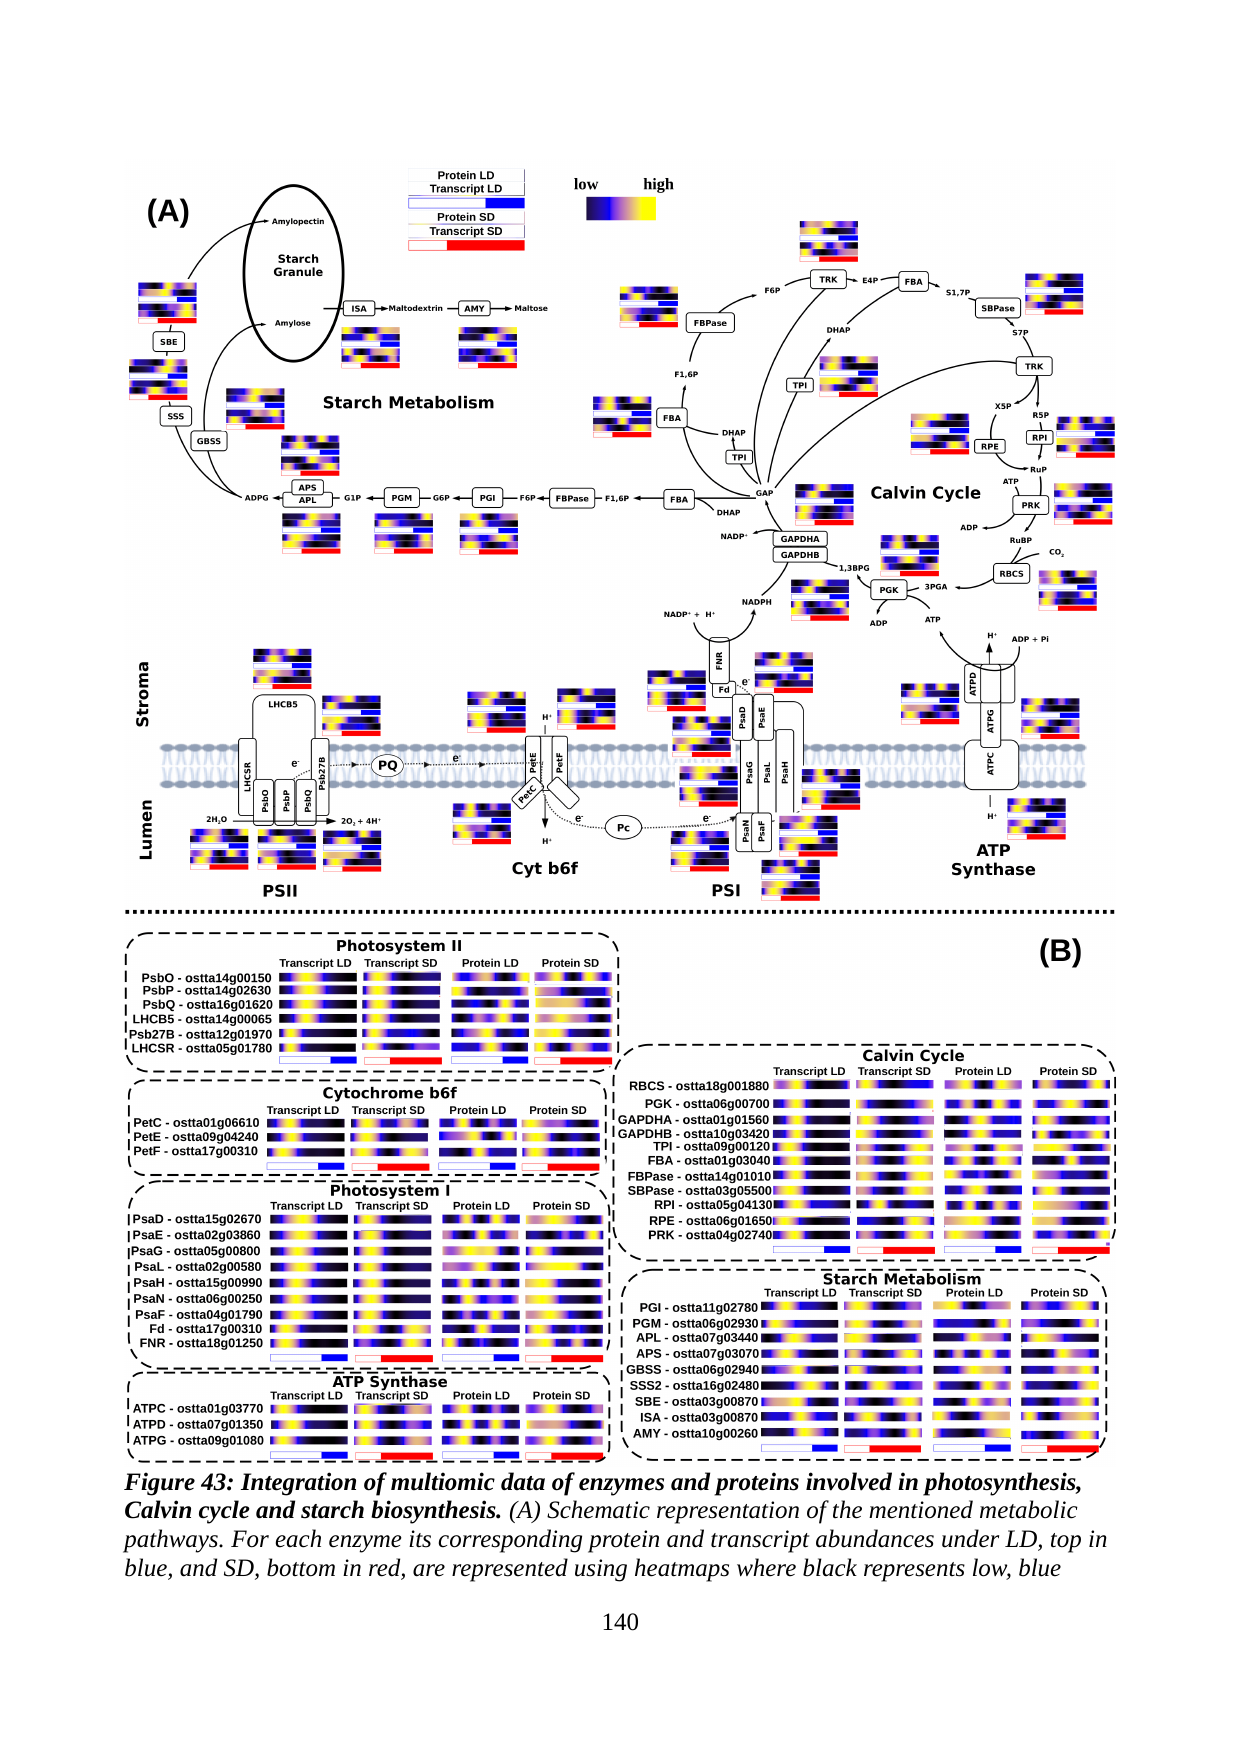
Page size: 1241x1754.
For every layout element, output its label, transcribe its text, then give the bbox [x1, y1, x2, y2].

picture [124, 159, 1117, 1467]
text Figure 43: Integration of multiomic data of enzymes and proteins involved in photosynthesis, Calvin cycle and starch biosynthesis. (A) Schematic representation of the mentioned metabolic pathways. For each enzyme its corresponding protein and transcript abundances under LD, top in blue, and SD, bottom in red, are represented using heatmaps where black represents low, blue [124, 1467, 1116, 1582]
